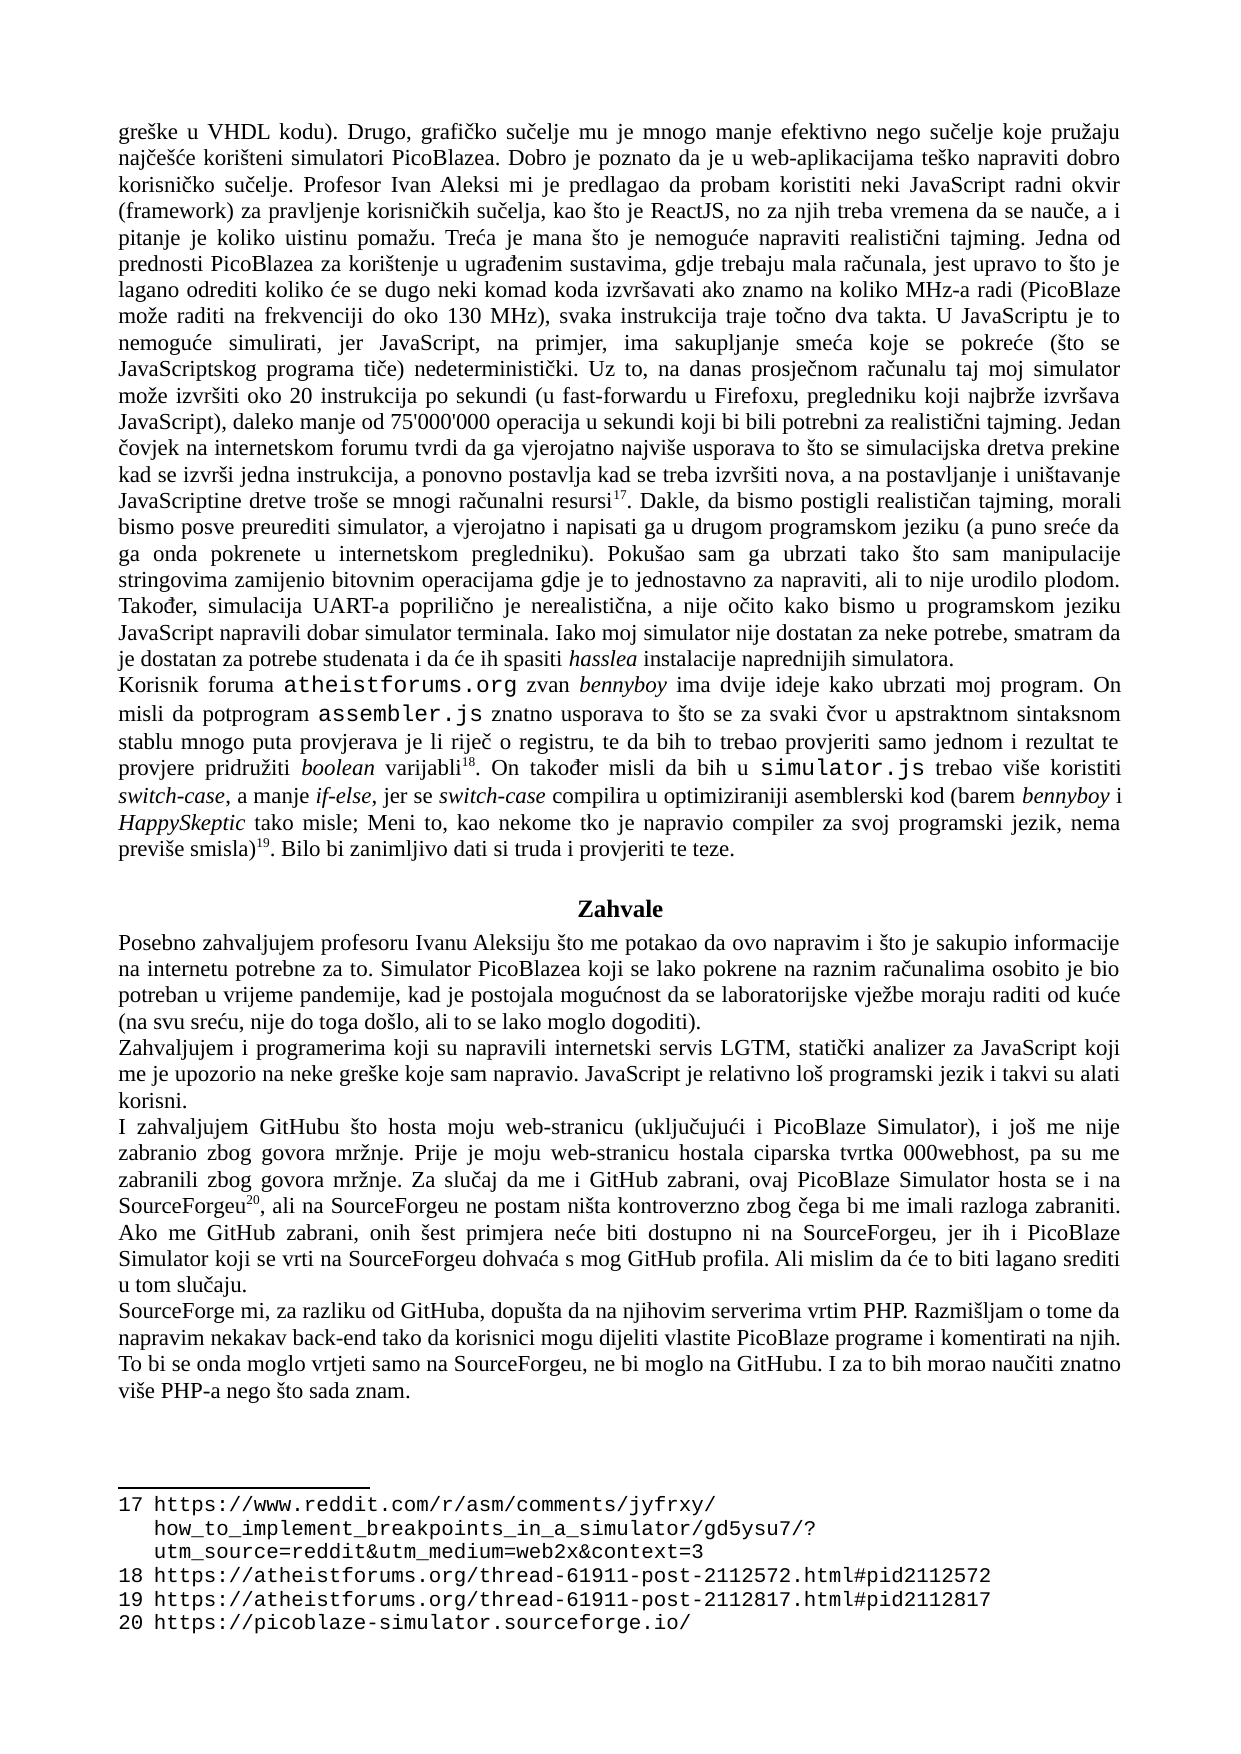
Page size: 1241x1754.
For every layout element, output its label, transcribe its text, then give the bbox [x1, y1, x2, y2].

text https://atheistforums.org/thread-61911-post-2112572.html#pid2112572 [118, 1565, 1122, 1588]
text Korisnik foruma atheistforums.org zvan bennyboy ima dvije ideje kako ubrzati moj program. On misli da potprogram assembler.js znatno usporava to što se za svaki čvor u apstraktnom sintaksnom stablu mnogo puta provjerava je li riječ o registru, te da bih to trebao provjeriti samo jednom i rezultat te provjere pridružiti boolean varijabli. On također misli da bih u simulator.js trebao više koristiti switch-case, a manje if-else, jer se switch-case compilira u optimiziraniji asemblerski kod (barem bennyboy i HappySkeptic tako misle; Meni to, kao nekome tko je napravio compiler za svoj programski jezik, nema previše smisla). Bilo bi zanimljivo dati si truda i provjeriti te teze. [118, 672, 1122, 862]
text greške u VHDL kodu). Drugo, grafičko sučelje mu je mnogo manje efektivno nego sučelje koje pružaju najčešće korišteni simulatori PicoBlazea. Dobro je poznato da je u web-aplikacijama teško napraviti dobro korisničko sučelje. Profesor Ivan Aleksi mi je predlagao da probam koristiti neki JavaScript radni okvir (framework) za pravljenje korisničkih sučelja, kao što je ReactJS, no za njih treba vremena da se nauče, a i pitanje je koliko uistinu pomažu. Treća je mana što je nemoguće napraviti realistični tajming. Jedna od prednosti PicoBlazea za korištenje u ugrađenim sustavima, gdje trebaju mala računala, jest upravo to što je lagano odrediti koliko će se dugo neki komad koda izvršavati ako znamo na koliko MHz-a radi (PicoBlaze može raditi na frekvenciji do oko 130 MHz), svaka instrukcija traje točno dva takta. U JavaScriptu je to nemoguće simulirati, jer JavaScript, na primjer, ima sakupljanje smeća koje se pokreće (što se JavaScriptskog programa tiče) nedeterministički. Uz to, na danas prosječnom računalu taj moj simulator može izvršiti oko 20 instrukcija po sekundi (u fast-forwardu u Firefoxu, pregledniku koji najbrže izvršava JavaScript), daleko manje od 75'000'000 operacija u sekundi koji bi bili potrebni za realistični tajming. Jedan čovjek na internetskom forumu tvrdi da ga vjerojatno najviše usporava to što se simulacijska dretva prekine kad se izvrši jedna instrukcija, a ponovno postavlja kad se treba izvršiti nova, a na postavljanje i uništavanje JavaScriptine dretve troše se mnogi računalni resursi. Dakle, da bismo postigli realističan tajming, morali bismo posve preurediti simulator, a vjerojatno i napisati ga u drugom programskom jeziku (a puno sreće da ga onda pokrenete u internetskom pregledniku). Pokušao sam ga ubrzati tako što sam manipulacije stringovima zamijenio bitovnim operacijama gdje je to jednostavno za napraviti, ali to nije urodilo plodom. Također, simulacija UART-a poprilično je nerealistična, a nije očito kako bismo u programskom jeziku JavaScript napravili dobar simulator terminala. Iako moj simulator nije dostatan za neke potrebe, smatram da je dostatan za potrebe studenata i da će ih spasiti hasslea instalacije naprednijih simulatora. [118, 118, 1122, 672]
text Zahvaljujem i programerima koji su napravili internetski servis LGTM, statički analizer za JavaScript koji me je upozorio na neke greške koje sam napravio. JavaScript je relativno loš programski jezik i takvi su alati korisni. [118, 1034, 1122, 1113]
text Zahvale [118, 894, 1122, 923]
text https://picoblaze-simulator.sourceforge.io/ [118, 1612, 1122, 1636]
text https://atheistforums.org/thread-61911-post-2112817.html#pid2112817 [118, 1588, 1122, 1612]
text I zahvaljujem GitHubu što hosta moju web-stranicu (uključujući i PicoBlaze Simulator), i još me nije zabranio zbog govora mržnje. Prije je moju web-stranicu hostala ciparska tvrtka 000webhost, pa su me zabranili zbog govora mržnje. Za slučaj da me i GitHub zabrani, ovaj PicoBlaze Simulator hosta se i na SourceForgeu, ali na SourceForgeu ne postam ništa kontroverzno zbog čega bi me imali razloga zabraniti. Ako me GitHub zabrani, onih šest primjera neće biti dostupno ni na SourceForgeu, jer ih i PicoBlaze Simulator koji se vrti na SourceForgeu dohvaća s mog GitHub profila. Ali mislim da će to biti lagano srediti u tom slučaju. [118, 1113, 1122, 1298]
text https://www.reddit.com/r/asm/comments/jyfrxy/how_to_implement_breakpoints_in_a_simulator/gd5ysu7/?utm_source=reddit&utm_medium=web2x&context=3 [118, 1494, 1122, 1565]
text SourceForge mi, za razliku od GitHuba, dopušta da na njihovim serverima vrtim PHP. Razmišljam o tome da napravim nekakav back-end tako da korisnici mogu dijeliti vlastite PicoBlaze programe i komentirati na njih. To bi se onda moglo vrtjeti samo na SourceForgeu, ne bi moglo na GitHubu. I za to bih morao naučiti znatno više PHP-a nego što sada znam. [118, 1298, 1122, 1403]
text Posebno zahvaljujem profesoru Ivanu Aleksiju što me potakao da ovo napravim i što je sakupio informacije na internetu potrebne za to. Simulator PicoBlazea koji se lako pokrene na raznim računalima osobito je bio potreban u vrijeme pandemije, kad je postojala mogućnost da se laboratorijske vježbe moraju raditi od kuće (na svu sreću, nije do toga došlo, ali to se lako moglo dogoditi). [118, 929, 1122, 1034]
